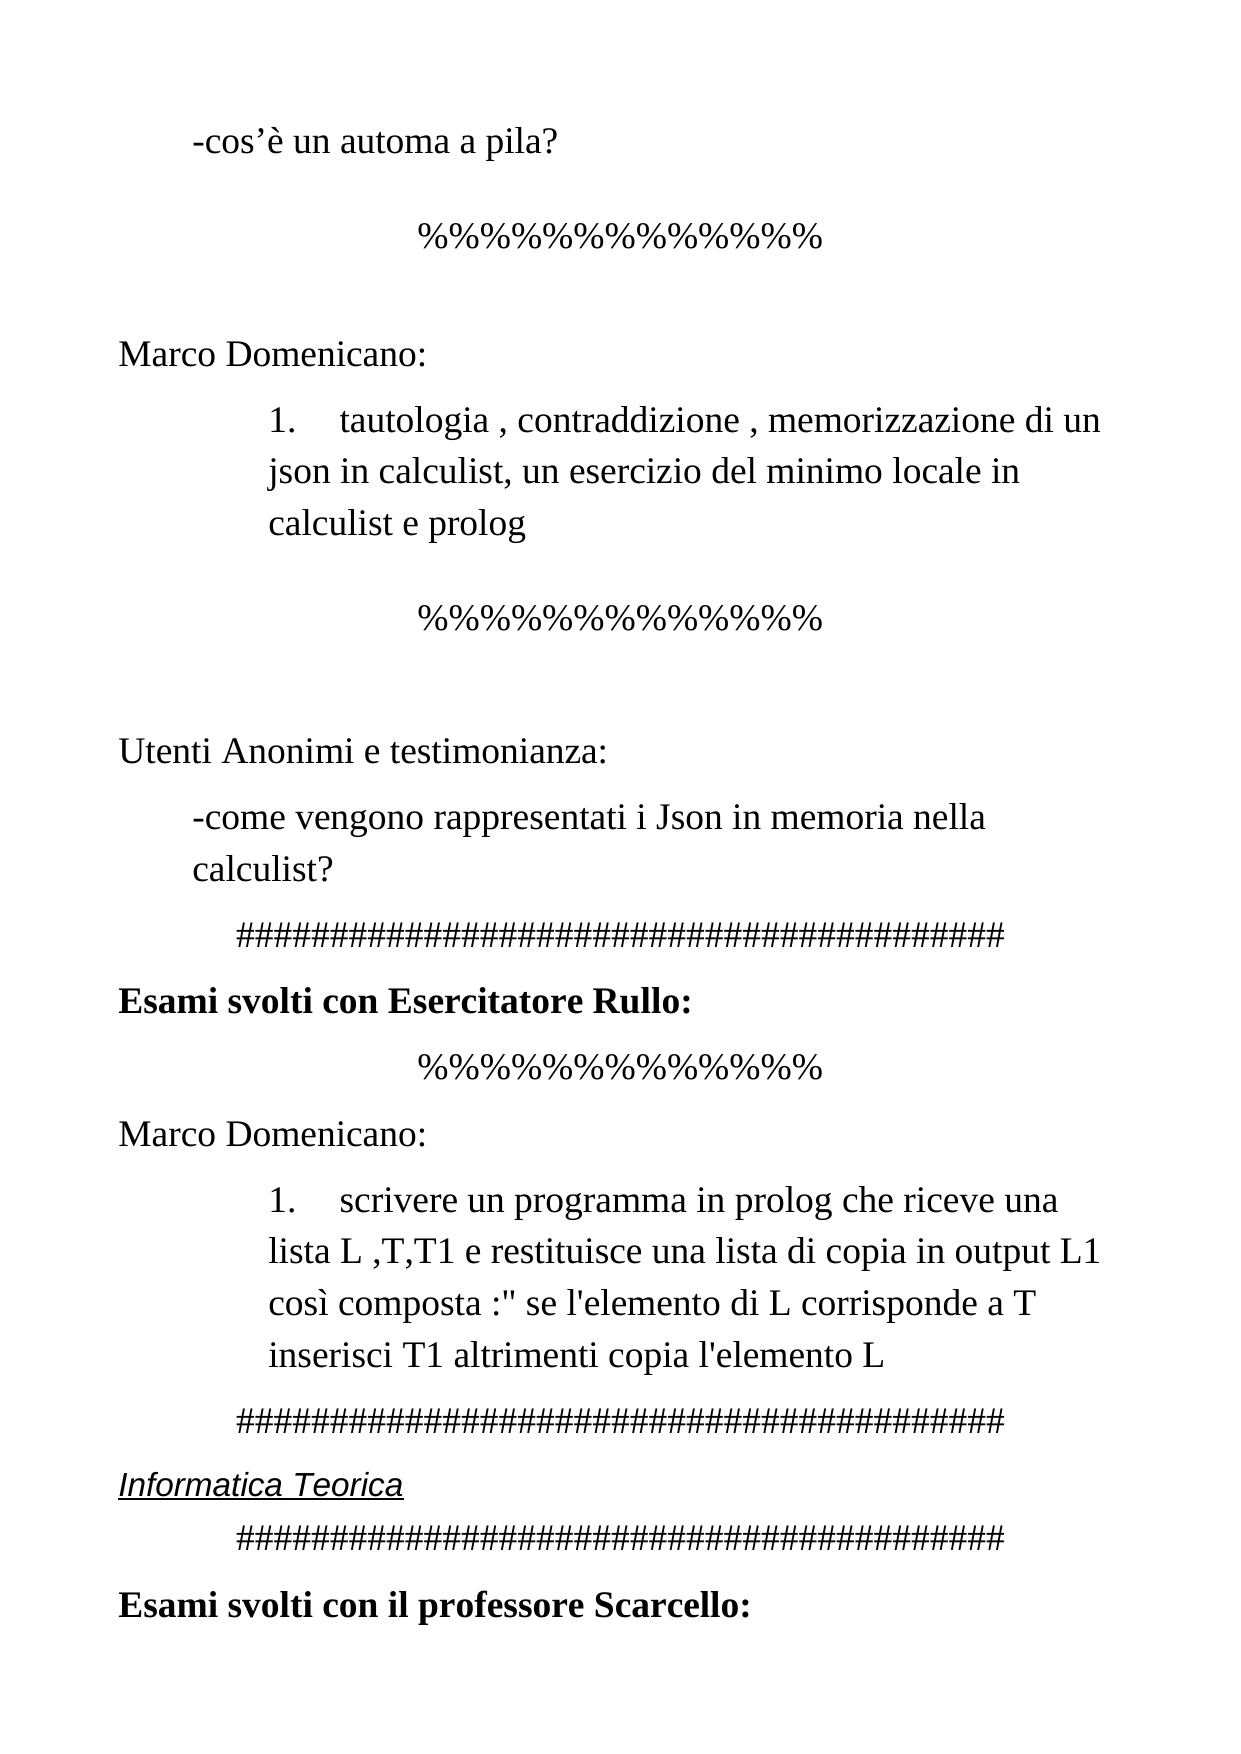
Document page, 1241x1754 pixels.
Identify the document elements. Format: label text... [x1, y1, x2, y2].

text Marco Domenicano: [118, 1111, 1122, 1154]
text Esami svolti con Esercitatore Rullo: [118, 978, 1122, 1022]
list scrivere un programma in prolog che riceve una lista L ,T,T1 e restituisce una lista di copia in output L1 così composta :" se l'elemento di L corrisponde a T inserisci T1 altrimenti copia l'elemento L [268, 1177, 1122, 1375]
text -come vengono rappresentati i Json in memoria nella calculist? [192, 794, 1122, 889]
list tautologia , contraddizione , memorizzazione di un json in calculist, un esercizio del minimo locale in calculist e prolog [268, 397, 1122, 544]
text ######################################### [118, 912, 1122, 955]
text Esami svolti con il professore Scarcello: [118, 1582, 1122, 1625]
text %%%%%%%%%%%%% [118, 1045, 1122, 1088]
text -cos’è un automa a pila? [192, 118, 1122, 161]
text ######################################### [118, 1398, 1122, 1442]
text %%%%%%%%%%%%% [118, 596, 1122, 639]
text Utenti Anonimi e testimonianza: [118, 728, 1122, 771]
subtitle ######################################### [118, 1516, 1122, 1559]
subtitle Informatica Teorica [118, 1465, 1122, 1503]
text %%%%%%%%%%%%% [118, 213, 1122, 256]
text Marco Domenicano: [118, 279, 1122, 374]
